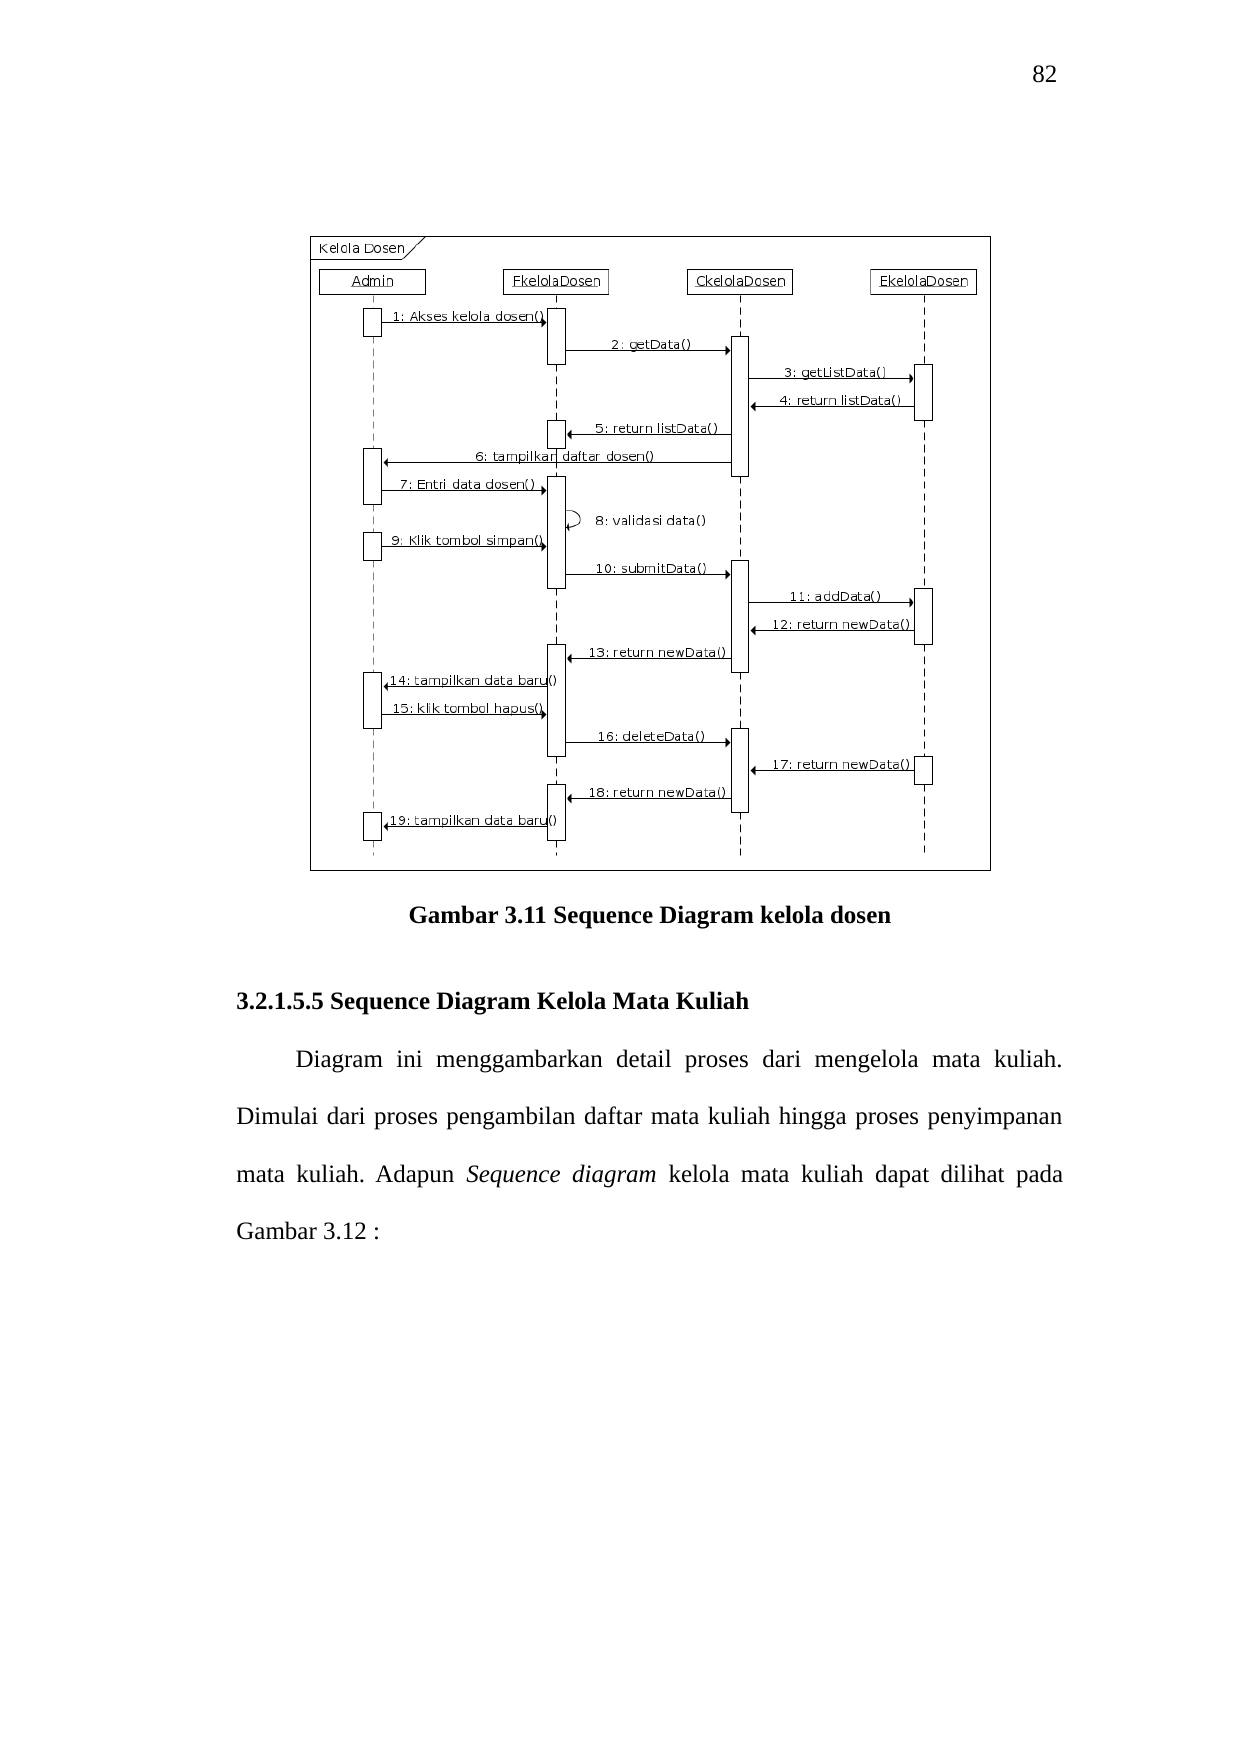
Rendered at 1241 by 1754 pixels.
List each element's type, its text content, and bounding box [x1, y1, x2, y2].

text Gambar 3.11 Sequence Diagram kelola dosen [236, 872, 1063, 929]
subtitle 3.2.1.5.5 Sequence Diagram Kelola Mata Kuliah [236, 986, 1063, 1015]
picture [300, 236, 999, 872]
text Diagram ini menggambarkan detail proses dari mengelola mata kuliah. Dimulai dari proses pengambilan daftar mata kuliah hingga proses penyimpanan mata kuliah. Adapun Sequence diagram kelola mata kuliah dapat dilihat pada Gambar 3.12 : [236, 1044, 1063, 1245]
